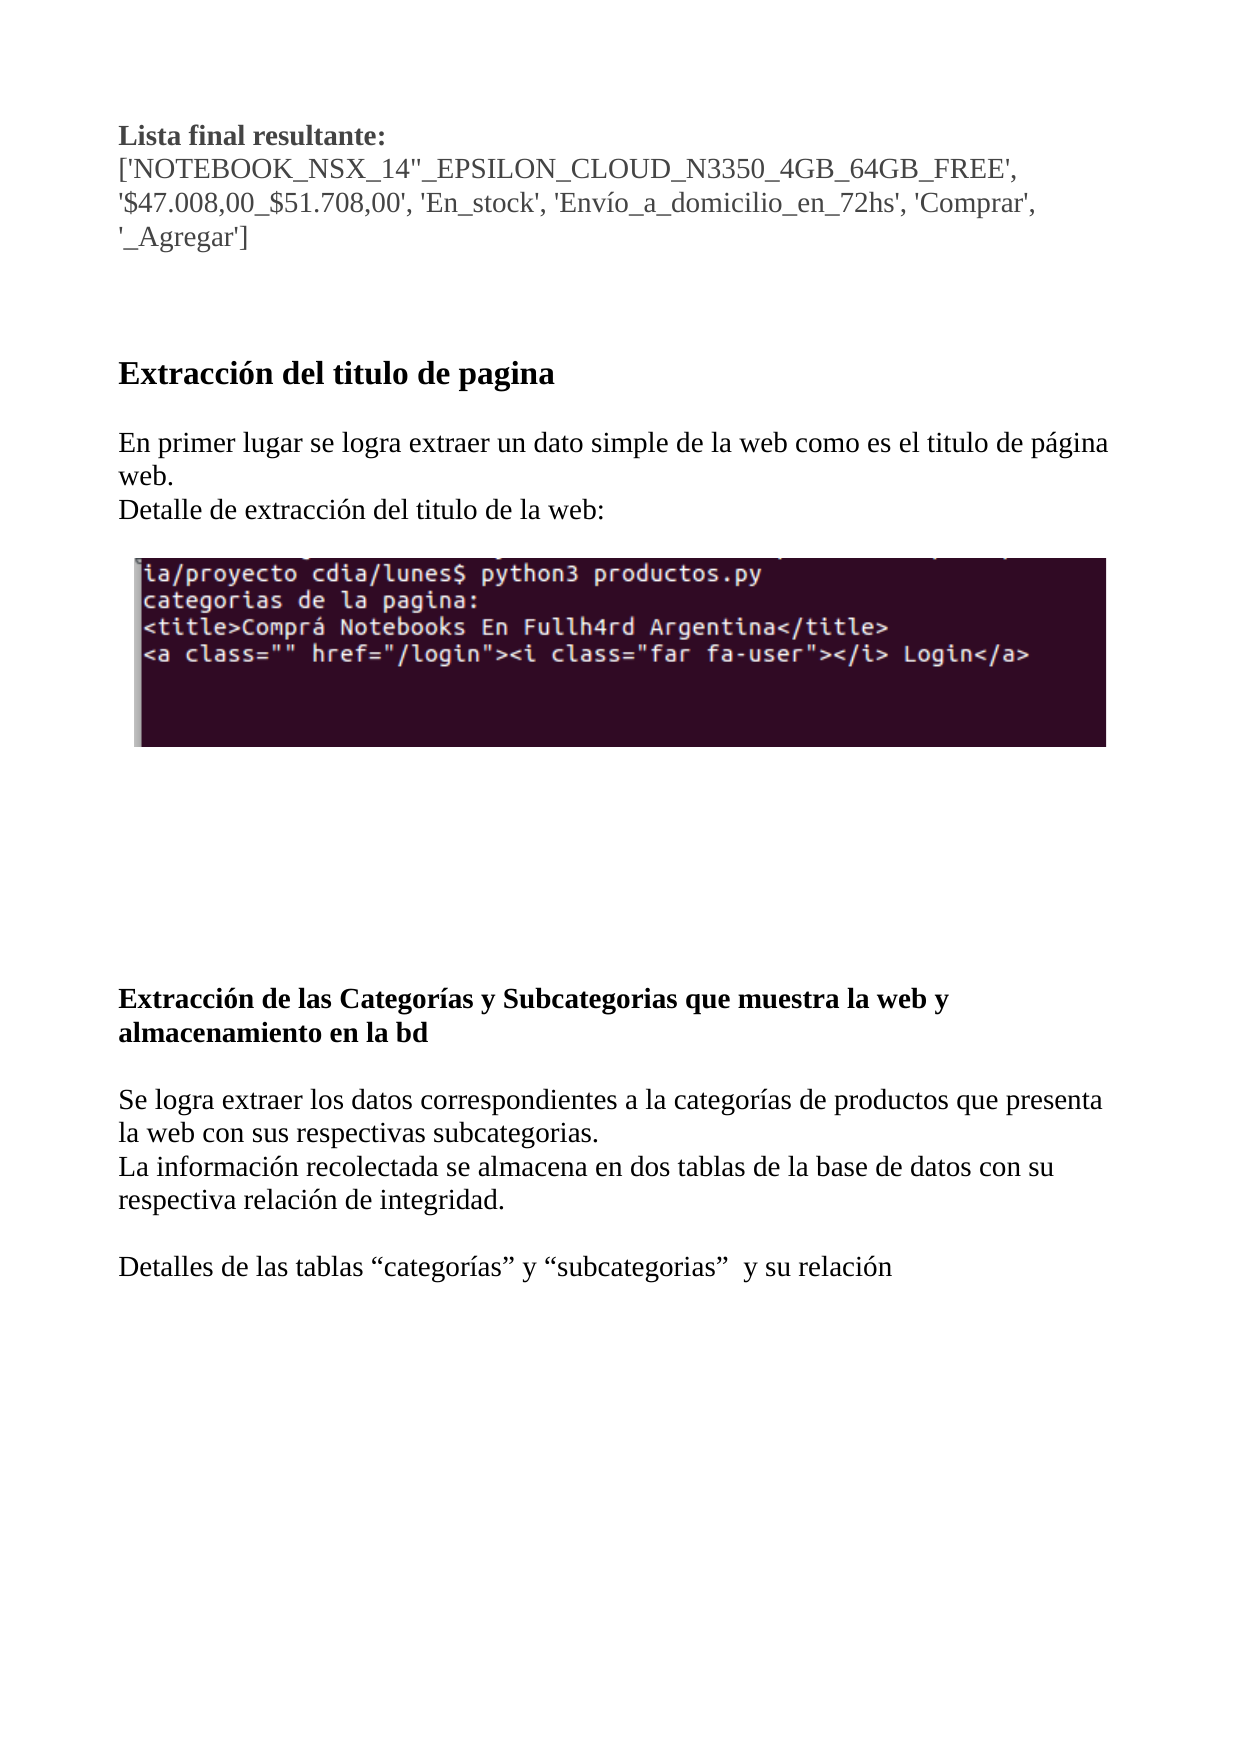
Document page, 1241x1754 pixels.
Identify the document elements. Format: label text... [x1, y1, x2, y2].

text Lista final resultante: [118, 118, 1122, 152]
text Extracción de las Categorías y Subcategorias que muestra la web y almacenamiento en la bd [118, 981, 1122, 1048]
picture [134, 558, 1107, 747]
text La información recolectada se almacena en dos tablas de la base de datos con su respectiva relación de integridad. [118, 1149, 1122, 1216]
text Extracción del titulo de pagina [118, 353, 1122, 391]
text Se logra extraer los datos correspondientes a la categorías de productos que presenta la web con sus respectivas subcategorias. [118, 1082, 1122, 1149]
text Detalles de las tablas “categorías” y “subcategorias” y su relación [118, 1249, 1122, 1283]
text En primer lugar se logra extraer un dato simple de la web como es el titulo de página web. [118, 425, 1122, 492]
text Detalle de extracción del titulo de la web: [118, 492, 1122, 525]
text ['NOTEBOOK_NSX_14"_EPSILON_CLOUD_N3350_4GB_64GB_FREE', '$47.008,00_$51.708,00', 'En_stock', 'Envío_a_domicilio_en_72hs', 'Comprar', '_Agregar'] [118, 152, 1122, 252]
